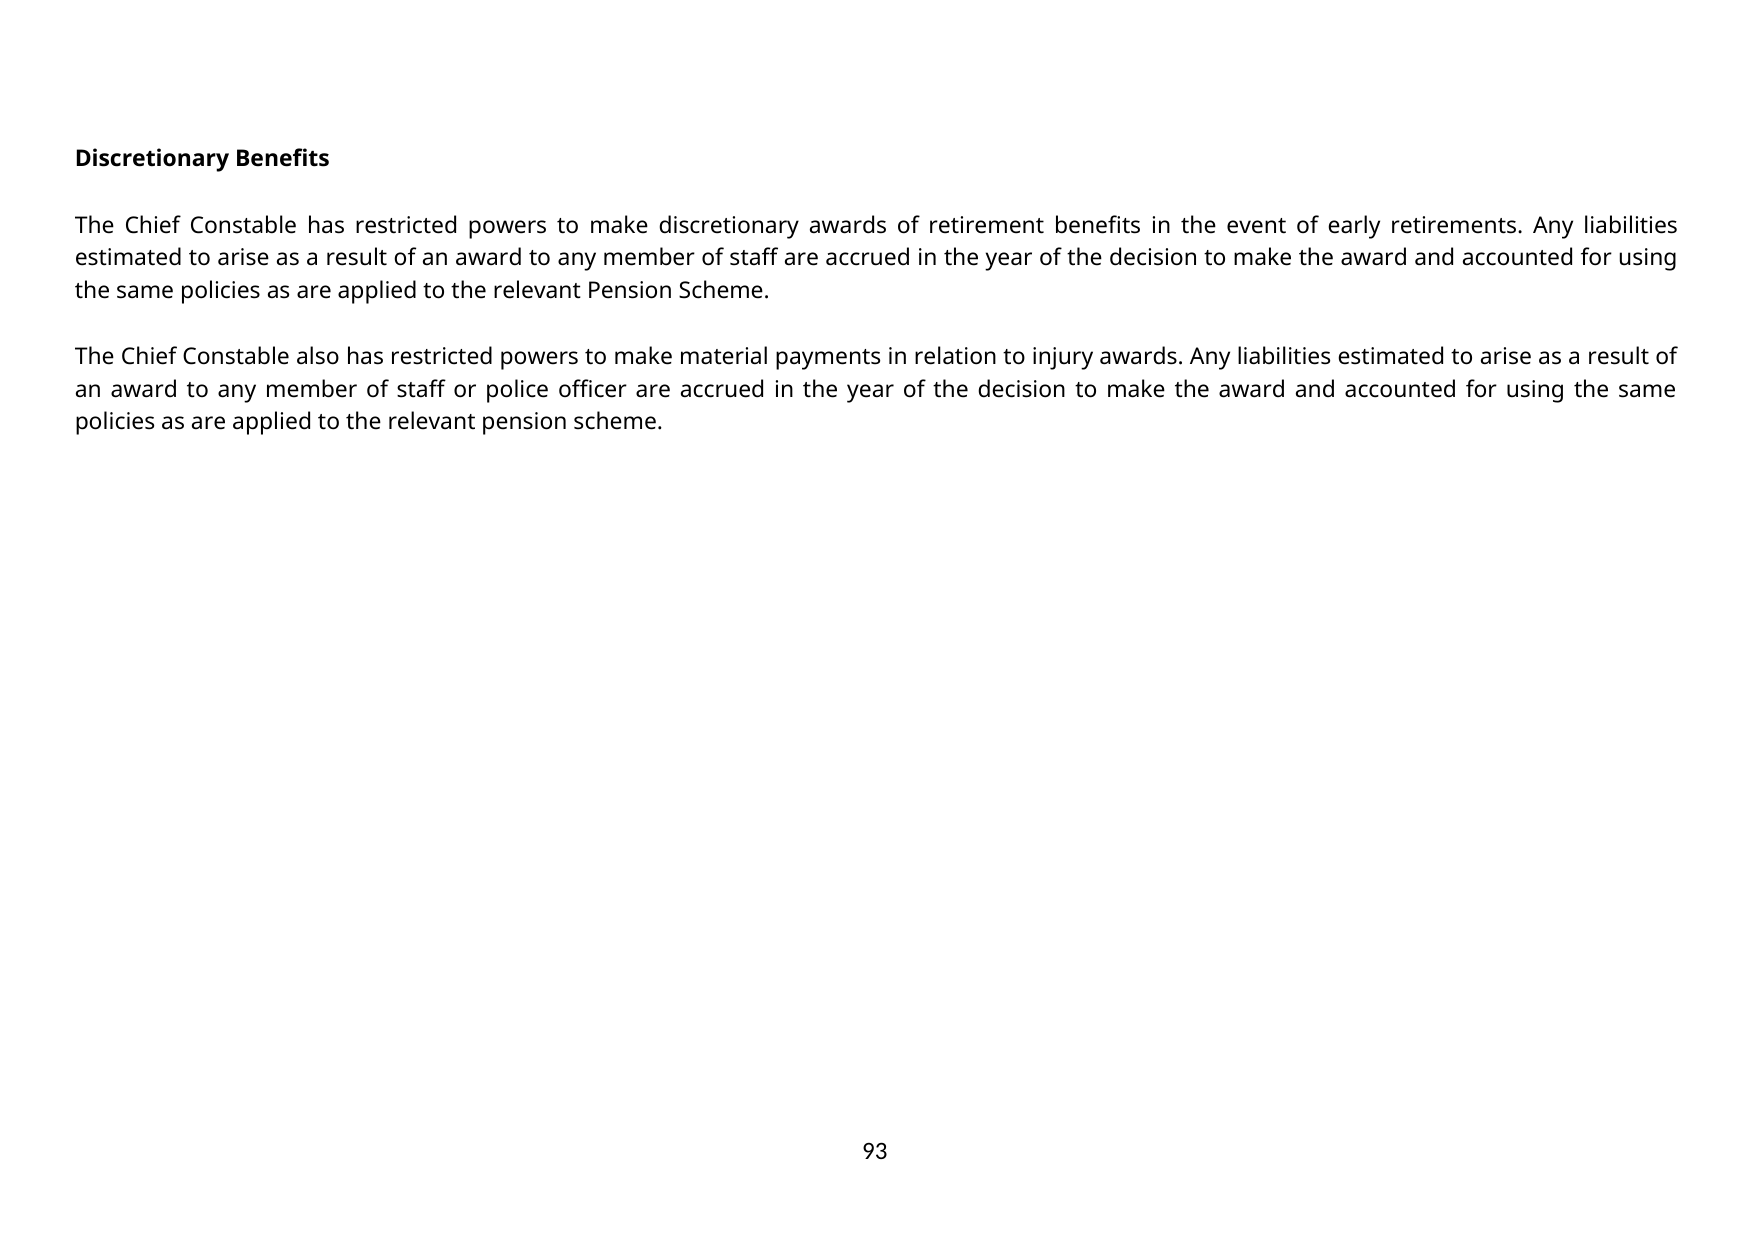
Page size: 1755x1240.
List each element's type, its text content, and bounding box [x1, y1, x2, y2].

text The Chief Constable also has restricted powers to make material payments in relation to injury awards. Any liabilities estimated to arise as a result of an award to any member of staff or police officer are accrued in the year of the decision to make the award and accounted for using the same policies as are applied to the relevant pension scheme. [74, 340, 1680, 437]
subtitle Discretionary Benefits [74, 142, 1382, 173]
text The Chief Constable has restricted powers to make discretionary awards of retirement benefits in the event of early retirements. Any liabilities estimated to arise as a result of an award to any member of staff are accrued in the year of the decision to make the award and accounted for using the same policies as are applied to the relevant Pension Scheme. [74, 209, 1680, 305]
